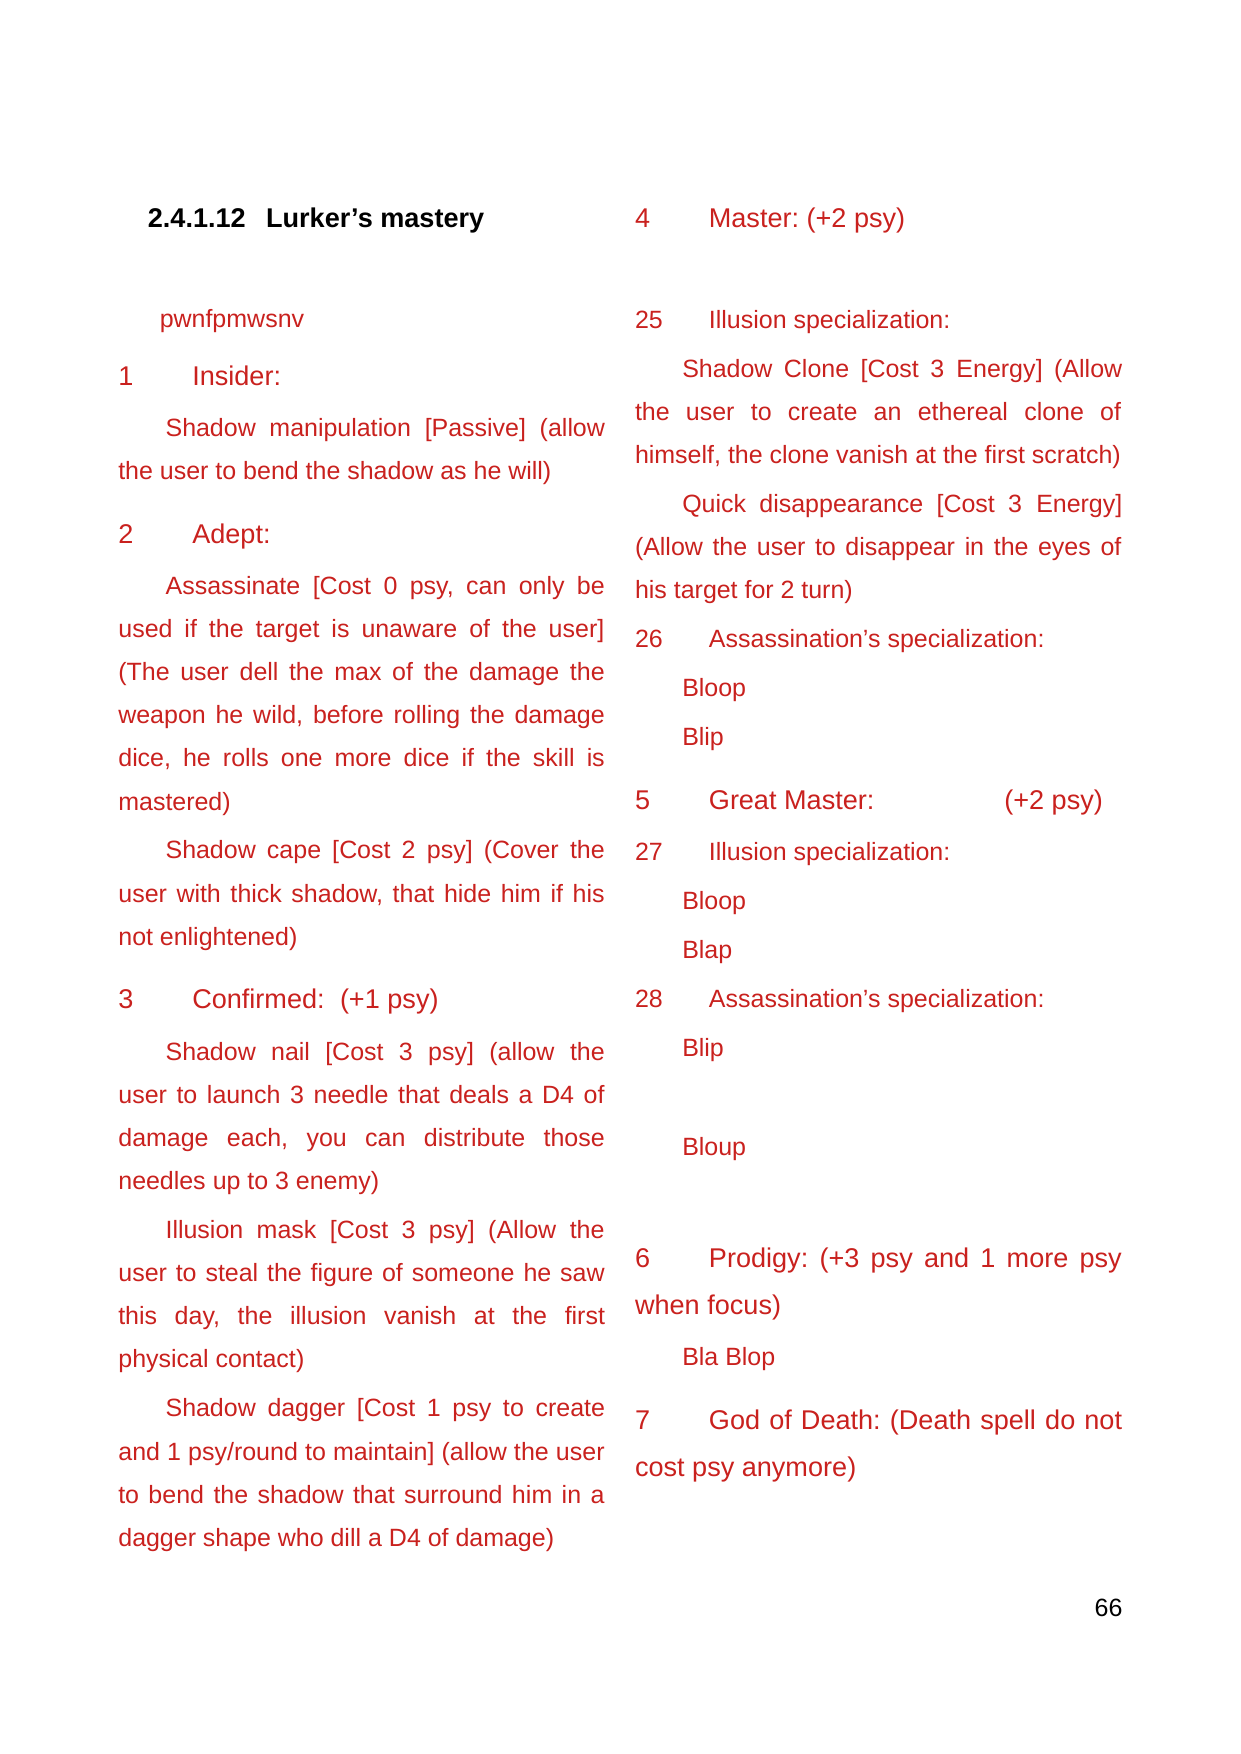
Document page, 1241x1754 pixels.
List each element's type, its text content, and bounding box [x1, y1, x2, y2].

subtitle Lurker’s mastery [118, 202, 605, 234]
text Shadow Clone [Cost 3 Energy] (Allow the user to create an ethereal clone of himself, the clone vanish at the first scratch) [635, 354, 1122, 469]
text Shadow manipulation [Passive] (allow the user to bend the shadow as he will) [118, 413, 605, 485]
text Illusion mask [Cost 3 psy] (Allow the user to steal the figure of someone he saw this day, the illusion vanish at the first physical contact) [118, 1215, 605, 1373]
text Blip [635, 1033, 1122, 1062]
subtitle Confirmed: (+1 psy) [118, 983, 605, 1014]
text Bloop [635, 673, 1122, 702]
text Shadow cape [Cost 2 psy] (Cover the user with thick shadow, that hide him if his not enlightened) [118, 836, 605, 951]
subtitle Insider: [118, 360, 605, 391]
text Bloup [635, 1131, 1122, 1160]
text Blap [635, 935, 1122, 964]
text pwnfpmwsnv [118, 304, 605, 333]
text Shadow dagger [Cost 1 psy to create and 1 psy/round to maintain] (allow the user to bend the shadow that surround him in a dagger shape who dill a D4 of damage) [118, 1393, 605, 1551]
subtitle God of Death: (Death spell do not cost psy anymore) [635, 1404, 1122, 1482]
list Illusion specialization: [635, 304, 1122, 333]
subtitle Adept: [118, 518, 605, 549]
subtitle Master: (+2 psy) [635, 202, 1122, 234]
list Illusion specialization: [635, 837, 1122, 866]
list Assassination’s specialization: [635, 624, 1122, 653]
text Quick disappearance [Cost 3 Energy] (Allow the user to disappear in the eyes of his target for 2 turn) [635, 489, 1122, 604]
subtitle Great Master: (+2 psy) [635, 784, 1122, 815]
text Bla Blop [635, 1342, 1122, 1371]
subtitle Prodigy: (+3 psy and 1 more psy when focus) [635, 1242, 1122, 1320]
text Assassinate [Cost 0 psy, can only be used if the target is unaware of the user] (The user dell the max of the damage the weapon he wild, before rolling the damage dice, he rolls one more dice if the skill is mastered) [118, 571, 605, 815]
list Assassination’s specialization: [635, 984, 1122, 1013]
text Bloop [635, 886, 1122, 915]
text Shadow nail [Cost 3 psy] (allow the user to launch 3 needle that deals a D4 of damage each, you can distribute those needles up to 3 enemy) [118, 1036, 605, 1194]
text Blip [635, 722, 1122, 751]
